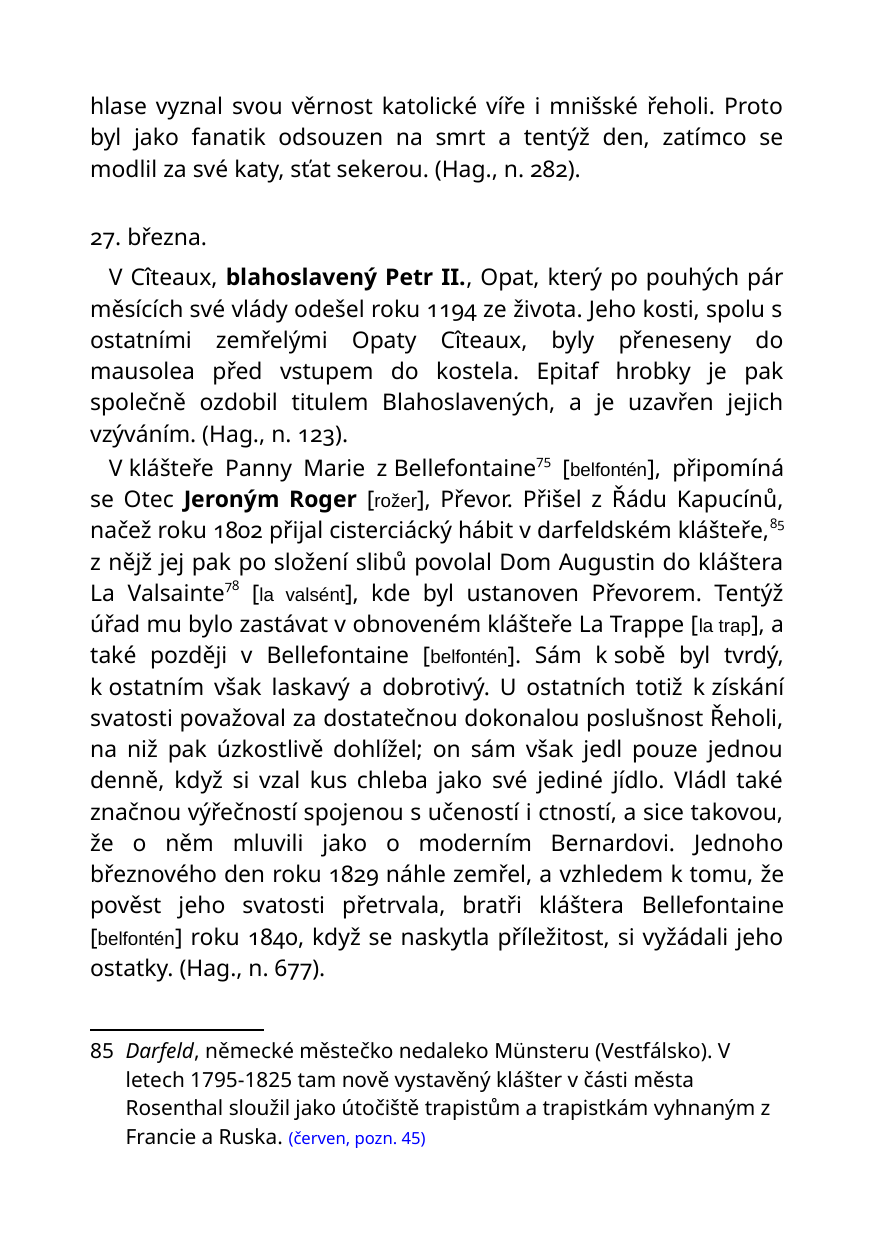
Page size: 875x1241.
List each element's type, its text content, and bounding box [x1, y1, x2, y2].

text V klášteře Panny Marie z Bellefontaine75 [belfontén], připomíná se Otec Jeroným Roger [rožer], Převor. Přišel z Řádu Kapucínů, načež roku 1802 přijal cisterciácký hábit v darfeldském klášteře, z nějž jej pak po složení slibů povolal Dom Augustin do kláštera La Valsainte78 [la valsént], kde byl ustanoven Převorem. Tentýž úřad mu bylo zastávat v obnoveném klášteře La Trappe [la trap], a také později v Bellefontaine [belfontén]. Sám k sobě byl tvrdý, k ostatním však laskavý a dobrotivý. U ostatních totiž k získání svatosti považoval za dostatečnou dokonalou poslušnost Řeholi, na niž pak úzkostlivě dohlížel; on sám však jedl pouze jednou denně, když si vzal kus chleba jako své jediné jídlo. Vládl také značnou výřečností spojenou s učeností i ctností, a sice takovou, že o něm mluvili jako o moderním Bernardovi. Jednoho březnového den roku 1829 náhle zemřel, a vzhledem k tomu, že pověst jeho svatosti přetrvala, bratři kláštera Bellefontaine [belfontén] roku 1840, když se naskytla příležitost, si vyžádali jeho ostatky. (Hag., n. 677). [90, 452, 784, 983]
text 27. března. [90, 221, 784, 252]
text Darfeld, německé městečko nedaleko Münsteru (Vestfálsko). V letech 1795-1825 tam nově vystavěný klášter v části města Rosenthal sloužil jako útočiště trapistům a trapistkám vyhnaným z Francie a Ruska. (červen, pozn. 45) [90, 1036, 784, 1150]
text hlase vyznal svou věrnost katolické víře i mnišské řeholi. Proto byl jako fanatik odsouzen na smrt a tentýž den, zatímco se modlil za své katy, sťat sekerou. (Hag., n. 282). [90, 90, 784, 184]
text V Cîteaux, blahoslavený Petr II., Opat, který po pouhých pár měsících své vlády odešel roku 1194 ze života. Jeho kosti, spolu s ostatními zemřelými Opaty Cîteaux, byly přeneseny do mausolea před vstupem do kostela. Epitaf hrobky je pak společně ozdobil titulem Blahoslavených, a je uzavřen jejich vzýváním. (Hag., n. 123). [90, 261, 784, 449]
